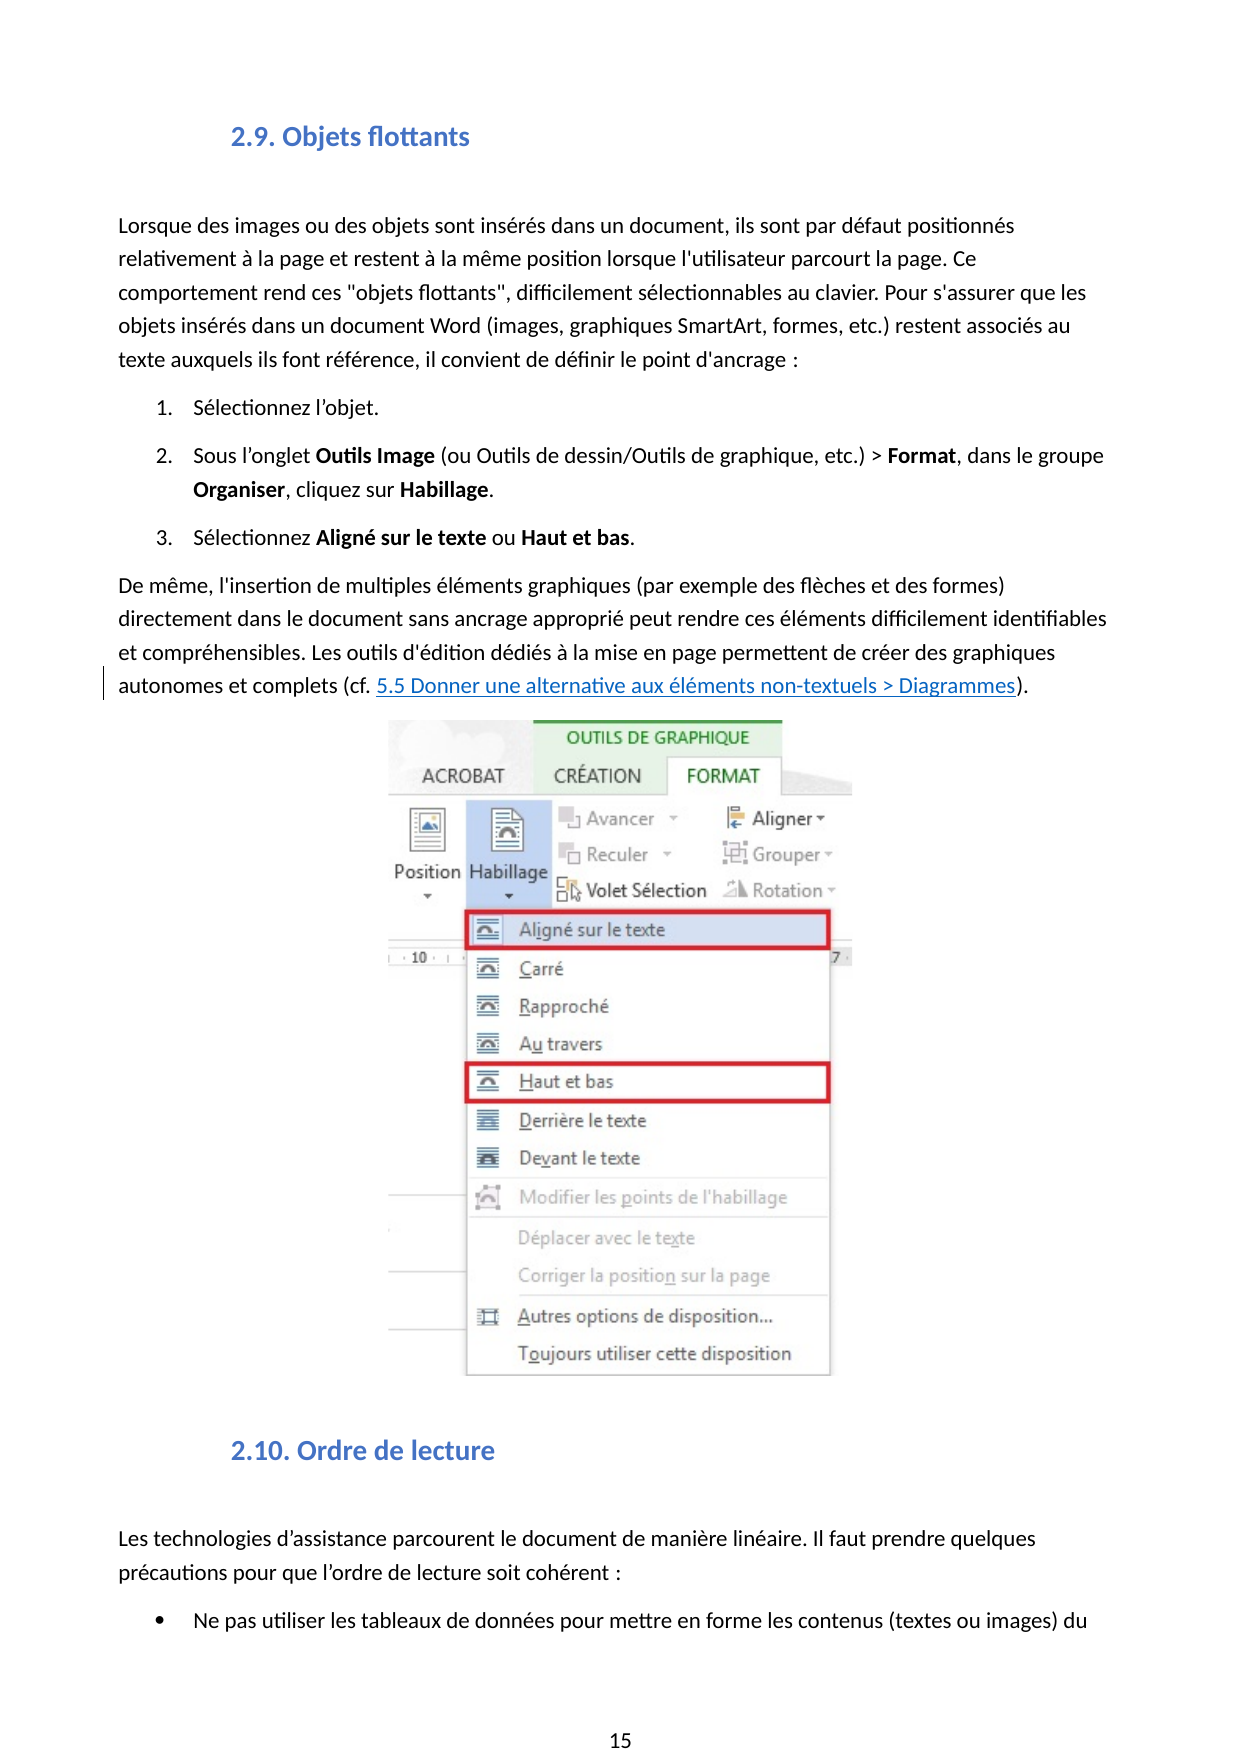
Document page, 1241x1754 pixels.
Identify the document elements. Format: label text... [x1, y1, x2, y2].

list Ne pas utiliser les tableaux de données pour mettre en forme les contenus (textes ou images) du [156, 1606, 1122, 1634]
text De même, l'insertion de multiples éléments graphiques (par exemple des flèches et des formes) directement dans le document sans ancrage approprié peut rendre ces éléments difficilement identifiables et compréhensibles. Les outils d'édition dédiés à la mise en page permettent de créer des graphiques autonomes et complets (cf. 5.5 Donner une alternative aux éléments non-textuels > Diagrammes). [118, 571, 1122, 700]
text Lorsque des images ou des objets sont insérés dans un document, ils sont par défaut positionnés relativement à la page et restent à la même position lorsque l'utilisateur parcourt la page. Ce comportement rend ces "objets flottants", difficilement sélectionnables au clavier. Pour s'assurer que les objets insérés dans un document Word (images, graphiques SmartArt, formes, etc.) restent associés au texte auxquels ils font référence, il convient de définir le point d'ancrage : [118, 211, 1122, 373]
picture [388, 720, 853, 1376]
list Sélectionnez Aligné sur le texte ou Haut et bas. [156, 523, 1122, 551]
subtitle 2.9. Objets flottants [156, 118, 1122, 154]
list Sous l’onglet Outils Image (ou Outils de dessin/Outils de graphique, etc.) > Format, dans le groupe Organiser, cliquez sur Habillage. [156, 441, 1122, 503]
text Les technologies d’assistance parcourent le document de manière linéaire. Il faut prendre quelques précautions pour que l’ordre de lecture soit cohérent : [118, 1524, 1122, 1586]
subtitle 2.10. Ordre de lecture [156, 1432, 1122, 1467]
list Sélectionnez l’objet. [156, 393, 1122, 421]
